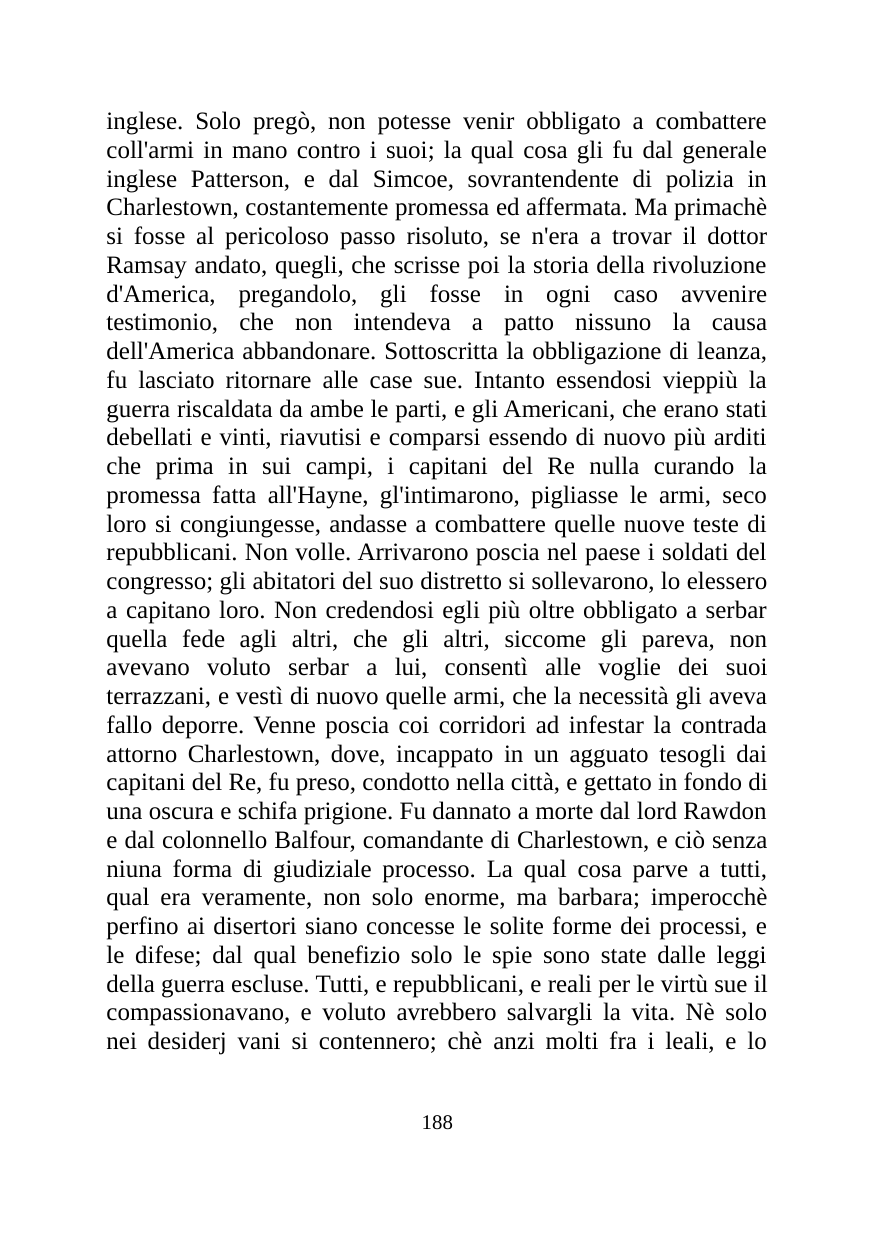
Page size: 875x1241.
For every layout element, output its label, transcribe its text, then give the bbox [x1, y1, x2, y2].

text inglese. Solo pregò, non potesse venir obbligato a combattere coll'armi in mano contro i suoi; la qual cosa gli fu dal generale inglese Patterson, e dal Simcoe, sovrantendente di polizia in Charlestown, costantemente promessa ed affermata. Ma primachè si fosse al pericoloso passo risoluto, se n'era a trovar il dottor Ramsay andato, quegli, che scrisse poi la storia della rivoluzione d'America, pregandolo, gli fosse in ogni caso avvenire testimonio, che non intendeva a patto nissuno la causa dell'America abbandonare. Sottoscritta la obbligazione di leanza, fu lasciato ritornare alle case sue. Intanto essendosi vieppiù la guerra riscaldata da ambe le parti, e gli Americani, che erano stati debellati e vinti, riavutisi e comparsi essendo di nuovo più arditi che prima in sui campi, i capitani del Re nulla curando la promessa fatta all'Hayne, gl'intimarono, pigliasse le armi, seco loro si congiungesse, andasse a combattere quelle nuove teste di repubblicani. Non volle. Arrivarono poscia nel paese i soldati del congresso; gli abitatori del suo distretto si sollevarono, lo elessero a capitano loro. Non credendosi egli più oltre obbligato a serbar quella fede agli altri, che gli altri, siccome gli pareva, non avevano voluto serbar a lui, consentì alle voglie dei suoi terrazzani, e vestì di nuovo quelle armi, che la necessità gli aveva fallo deporre. Venne poscia coi corridori ad infestar la contrada attorno Charlestown, dove, incappato in un agguato tesogli dai capitani del Re, fu preso, condotto nella città, e gettato in fondo di una oscura e schifa prigione. Fu dannato a morte dal lord Rawdon e dal colonnello Balfour, comandante di Charlestown, e ciò senza niuna forma di giudiziale processo. La qual cosa parve a tutti, qual era veramente, non solo enorme, ma barbara; imperocchè perfino ai disertori siano concesse le solite forme dei processi, e le difese; dal qual benefizio solo le spie sono state dalle leggi della guerra escluse. Tutti, e repubblicani, e reali per le virtù sue il compassionavano, e voluto avrebbero salvargli la vita. Nè solo nei desiderj vani si contennero; chè anzi molti fra i leali, e lo [106, 106, 768, 1055]
